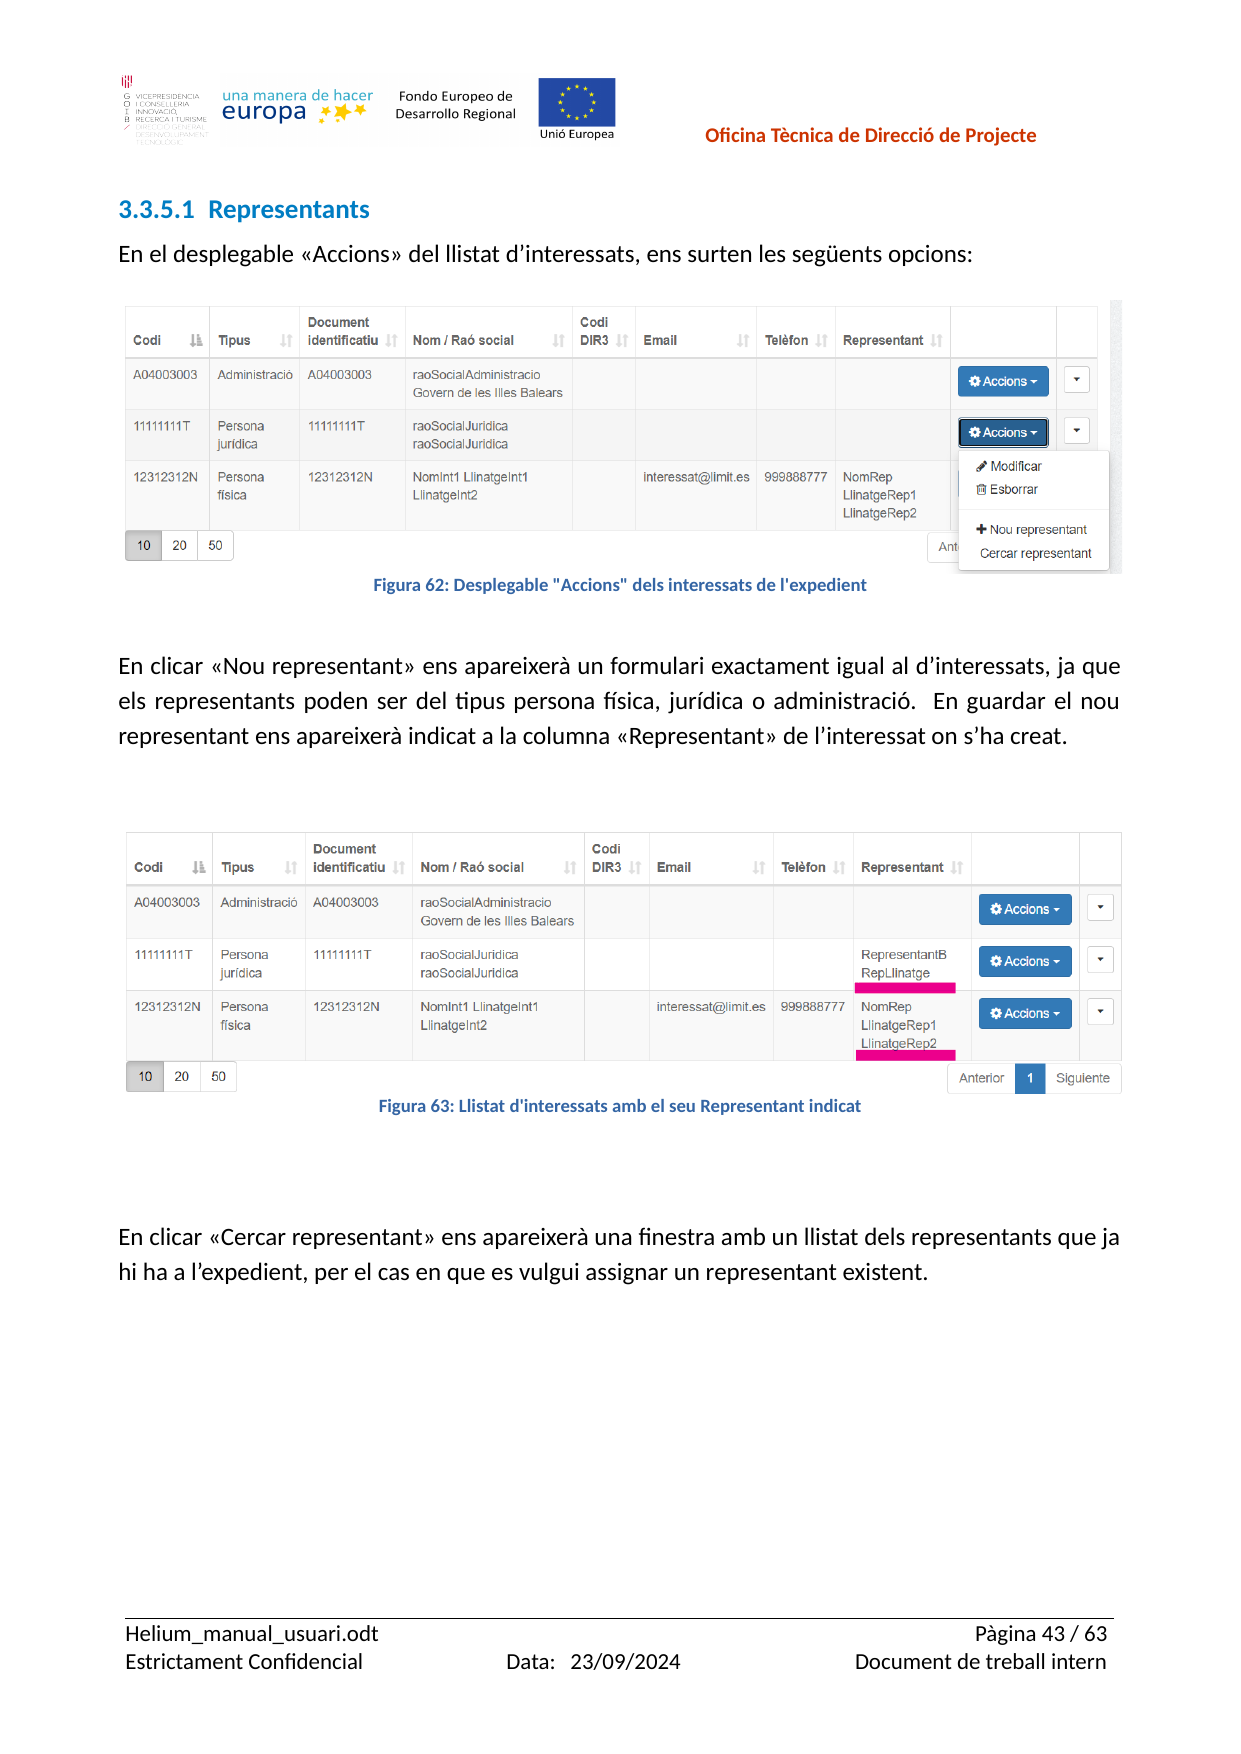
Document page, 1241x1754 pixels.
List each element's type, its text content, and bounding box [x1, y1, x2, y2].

text Figura 62: Desplegable "Accions" dels interessats de l'expedient [93, 574, 1148, 596]
text En clicar «Nou representant» ens apareixerà un formulari exactament igual al d’interessats, ja que els representants poden ser del tipus persona física, jurídica o administració. En guardar el nou representant ens apareixerà indicat a la columna «Representant» de l’interessat on s’ha creat. [118, 650, 1122, 751]
text En el desplegable «Accions» del llistat d’interessats, ens surten les següents opcions: [118, 238, 1122, 268]
picture [118, 831, 1123, 1094]
text En clicar «Cercar representant» ens apareixerà una finestra amb un llistat dels representants que ja hi ha a l’expedient, per el cas en que es vulgui assignar un representant existent. [118, 1221, 1122, 1286]
picture [118, 300, 1123, 574]
picture [118, 73, 213, 147]
subtitle Representants [118, 192, 1122, 225]
text Figura 63: Llistat d'interessats amb el seu Representant indicat [118, 1094, 1122, 1117]
picture [219, 73, 621, 147]
